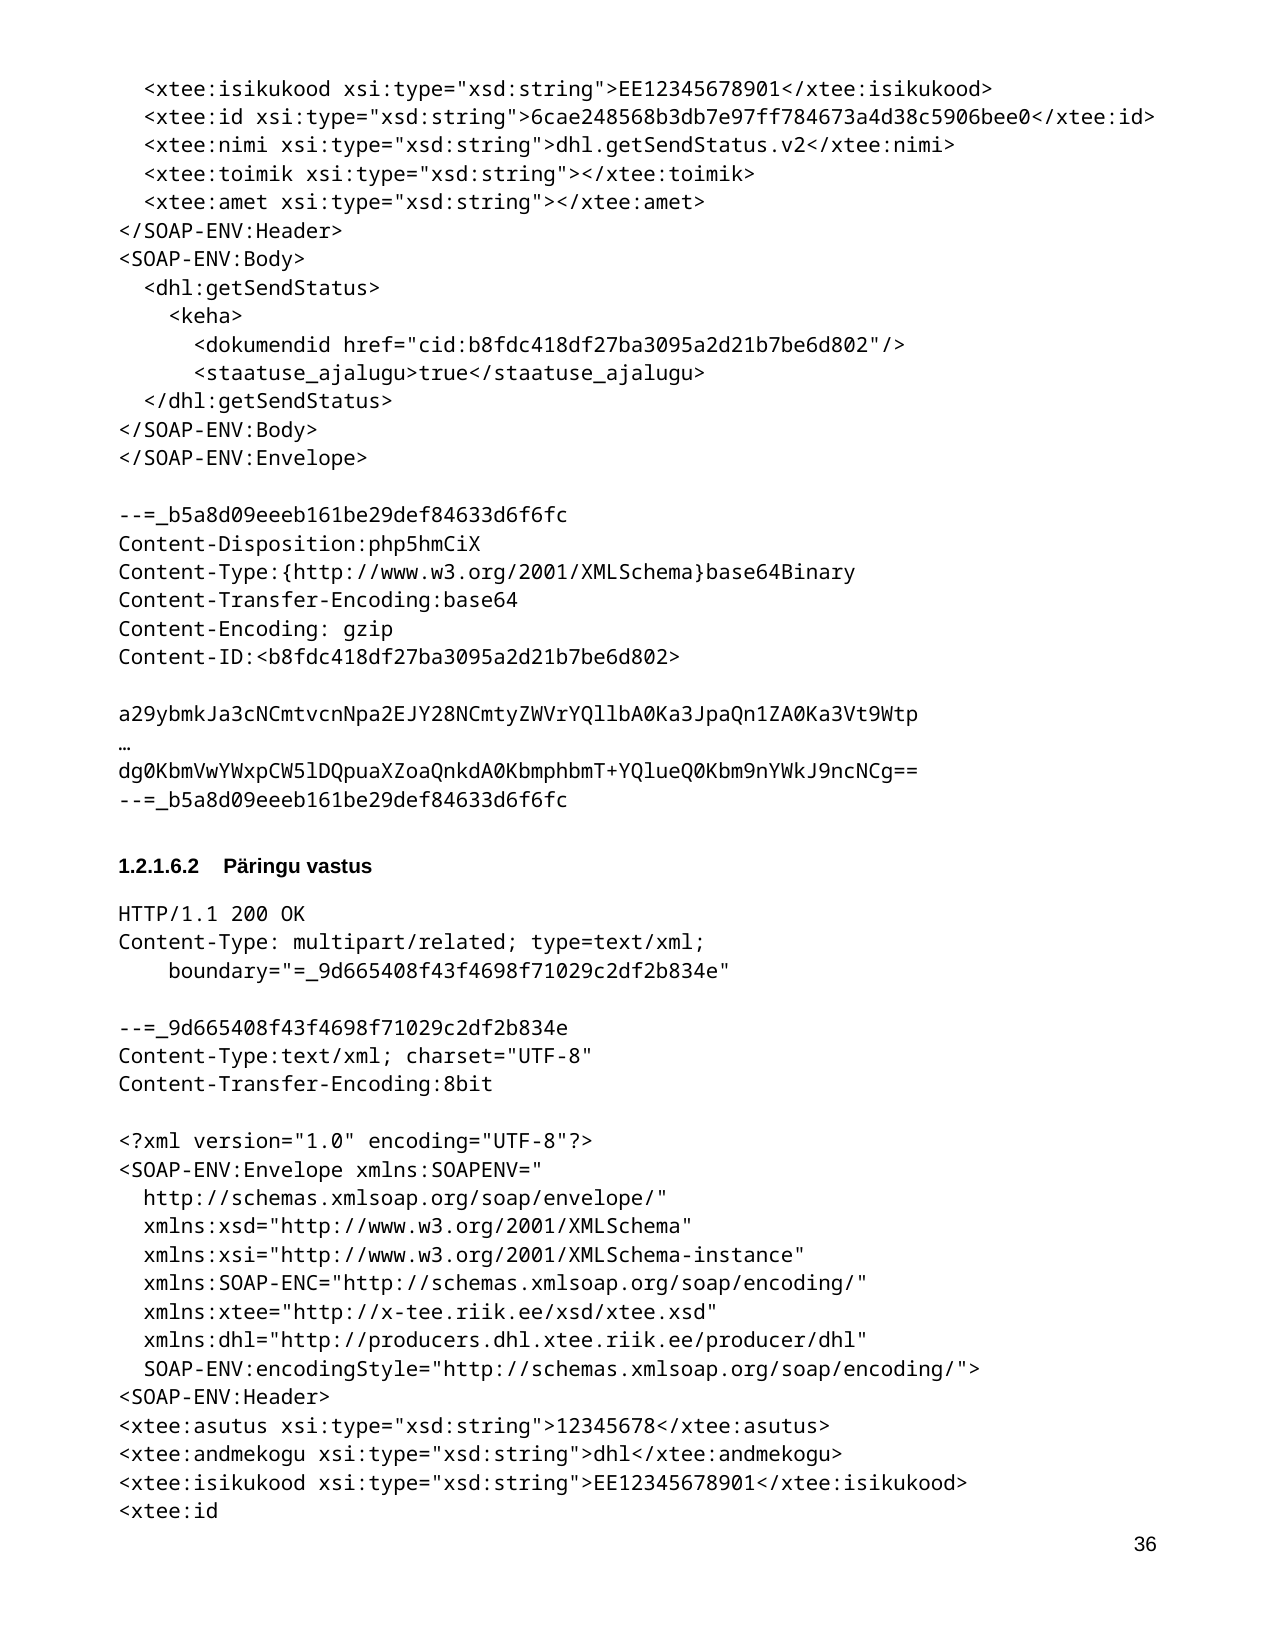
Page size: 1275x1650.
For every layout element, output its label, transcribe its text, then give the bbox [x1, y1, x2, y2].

text <SOAP-ENV:Envelope xmlns:SOAPENV=" [118, 1155, 1157, 1183]
text Content-ID:<b8fdc418df27ba3095a2d21b7be6d802> [118, 642, 1157, 671]
text <xtee:andmekogu xsi:type="xsd:string">dhl</xtee:andmekogu> [118, 1439, 1157, 1468]
text </SOAP-ENV:Header> [118, 216, 1157, 244]
text HTTP/1.1 200 OK [118, 899, 1157, 927]
text Content-Encoding: gzip [118, 614, 1157, 642]
text <xtee:isikukood xsi:type="xsd:string">EE12345678901</xtee:isikukood> [118, 1468, 1157, 1496]
text </dhl:getSendStatus> [118, 387, 1157, 415]
subtitle Päringu vastus [118, 854, 1157, 878]
text a29ybmkJa3cNCmtvcnNpa2EJY28NCmtyZWVrYQllbA0Ka3JpaQn1ZA0Ka3Vt9Wtp [118, 699, 1157, 728]
text --=_b5a8d09eeeb161be29def84633d6f6fc [118, 785, 1157, 813]
text dg0KbmVwYWxpCW5lDQpuaXZoaQnkdA0KbmphbmT+YQlueQ0Kbm9nYWkJ9ncNCg== [118, 756, 1157, 785]
text <SOAP-ENV:Header> [118, 1382, 1157, 1411]
text <dhl:getSendStatus> [118, 273, 1157, 301]
text --=_9d665408f43f4698f71029c2df2b834e [118, 1013, 1157, 1041]
text Content-Type:text/xml; charset="UTF-8" [118, 1041, 1157, 1069]
text Content-Type:{http://www.w3.org/2001/XMLSchema}base64Binary [118, 557, 1157, 586]
text </SOAP-ENV:Envelope> [118, 443, 1157, 472]
text <xtee:id [118, 1496, 1157, 1524]
text </SOAP-ENV:Body> [118, 415, 1157, 443]
text <?xml version="1.0" encoding="UTF-8"?> [118, 1126, 1157, 1155]
text <xtee:amet xsi:type="xsd:string"></xtee:amet> [118, 187, 1157, 216]
text <dokumendid href="cid:b8fdc418df27ba3095a2d21b7be6d802"/> [118, 330, 1157, 358]
text xmlns:dhl="http://producers.dhl.xtee.riik.ee/producer/dhl" [118, 1325, 1157, 1354]
text Content-Disposition:php5hmCiX [118, 529, 1157, 557]
text xmlns:xsi="http://www.w3.org/2001/XMLSchema-instance" [118, 1240, 1157, 1268]
text boundary="=_9d665408f43f4698f71029c2df2b834e" [118, 956, 1157, 984]
text <staatuse_ajalugu>true</staatuse_ajalugu> [118, 358, 1157, 387]
text Content-Type: multipart/related; type=text/xml; [118, 927, 1157, 956]
text <xtee:nimi xsi:type="xsd:string">dhl.getSendStatus.v2</xtee:nimi> [118, 131, 1157, 159]
text <keha> [118, 301, 1157, 330]
text xmlns:SOAP-ENC="http://schemas.xmlsoap.org/soap/encoding/" [118, 1268, 1157, 1297]
text … [118, 728, 1157, 756]
text Content-Transfer-Encoding:base64 [118, 586, 1157, 614]
text Content-Transfer-Encoding:8bit [118, 1069, 1157, 1098]
text <xtee:toimik xsi:type="xsd:string"></xtee:toimik> [118, 159, 1157, 187]
text SOAP-ENV:encodingStyle="http://schemas.xmlsoap.org/soap/encoding/"> [118, 1354, 1157, 1382]
text xmlns:xtee="http://x-tee.riik.ee/xsd/xtee.xsd" [118, 1297, 1157, 1325]
text xmlns:xsd="http://www.w3.org/2001/XMLSchema" [118, 1212, 1157, 1240]
text --=_b5a8d09eeeb161be29def84633d6f6fc [118, 500, 1157, 529]
text http://schemas.xmlsoap.org/soap/envelope/" [118, 1183, 1157, 1212]
text <xtee:asutus xsi:type="xsd:string">12345678</xtee:asutus> [118, 1411, 1157, 1439]
text <xtee:isikukood xsi:type="xsd:string">EE12345678901</xtee:isikukood> [118, 74, 1157, 102]
text <SOAP-ENV:Body> [118, 244, 1157, 273]
text <xtee:id xsi:type="xsd:string">6cae248568b3db7e97ff784673a4d38c5906bee0</xtee:id> [118, 102, 1157, 131]
